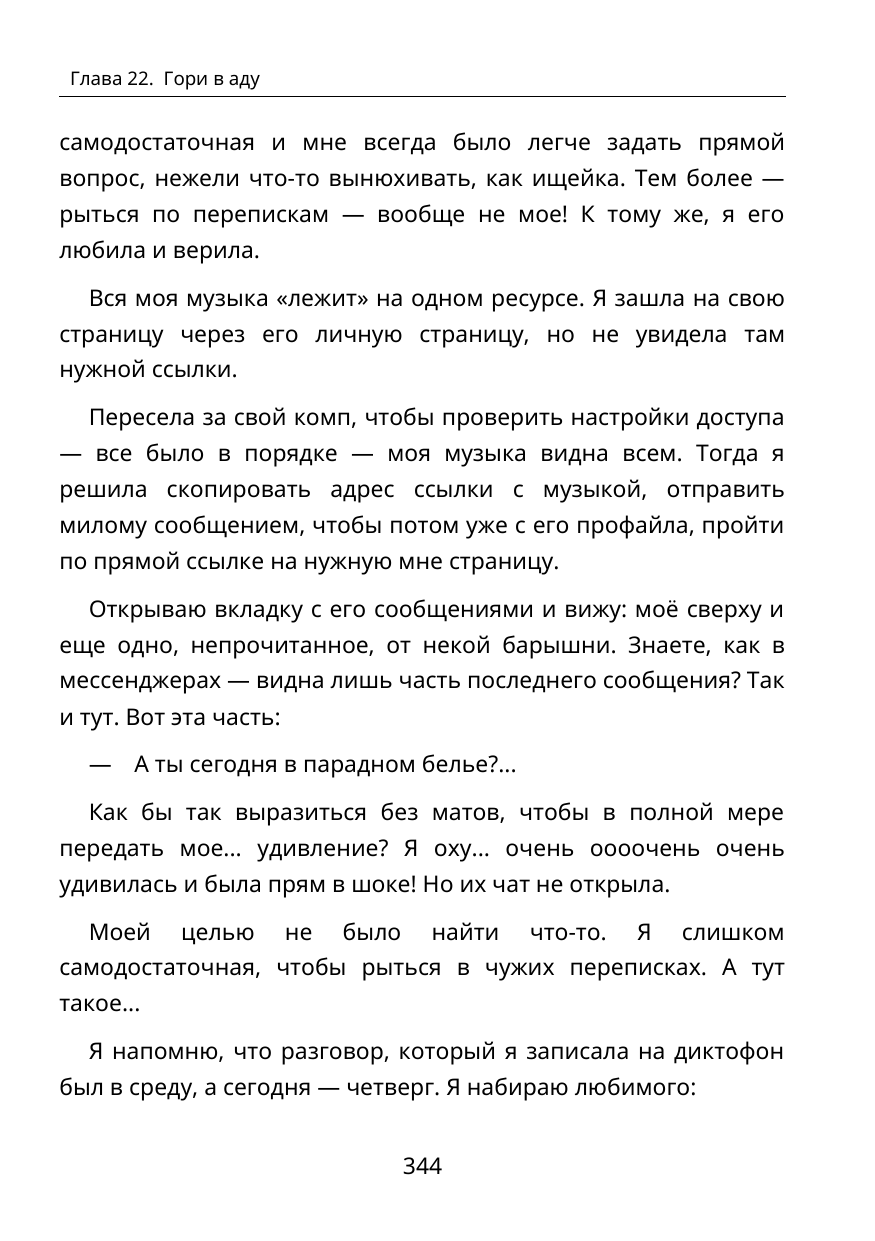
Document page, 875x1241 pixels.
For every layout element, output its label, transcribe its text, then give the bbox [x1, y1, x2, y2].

text Я напомню, что разговор, который я записала на диктофон был в среду, а сегодня — четверг. Я набираю любимого: [59, 1035, 786, 1102]
text Пересела за свой комп, чтобы проверить настройки доступа — все было в порядке — моя музыка видна всем. Тогда я решила скопировать адрес ссылки с музыкой, отправить милому сообщением, чтобы потом уже с его профайла, пройти по прямой ссылке на нужную мне страницу. [59, 401, 786, 576]
text Моей целью не было найти что-то. Я слишком самодостаточная, чтобы рыться в чужих переписках. А тут такое... [59, 915, 786, 1018]
text Открываю вкладку с его сообщениями и вижу: моё сверху и еще одно, непрочитанное, от некой барышни. Знаете, как в мессенджерах — видна лишь часть последнего сообщения? Так и тут. Вот эта часть: [59, 593, 786, 732]
text самодостаточная и мне всегда было легче задать прямой вопрос, нежели что-то вынюхивать, как ищейка. Тем более — рыться по перепискам — вообще не мое! К тому же, я его любила и верила. [59, 126, 786, 265]
text Как бы так выразиться без матов, чтобы в полной мере передать мое... удивление? Я оху... очень оооочень очень удивилась и была прям в шоке! Но их чат не открыла. [59, 796, 786, 899]
list А ты сегодня в парадном белье?... [59, 748, 786, 779]
text Вся моя музыка «лежит» на одном ресурсе. Я зашла на свою страницу через его личную страницу, но не увидела там нужной ссылки. [59, 282, 786, 385]
